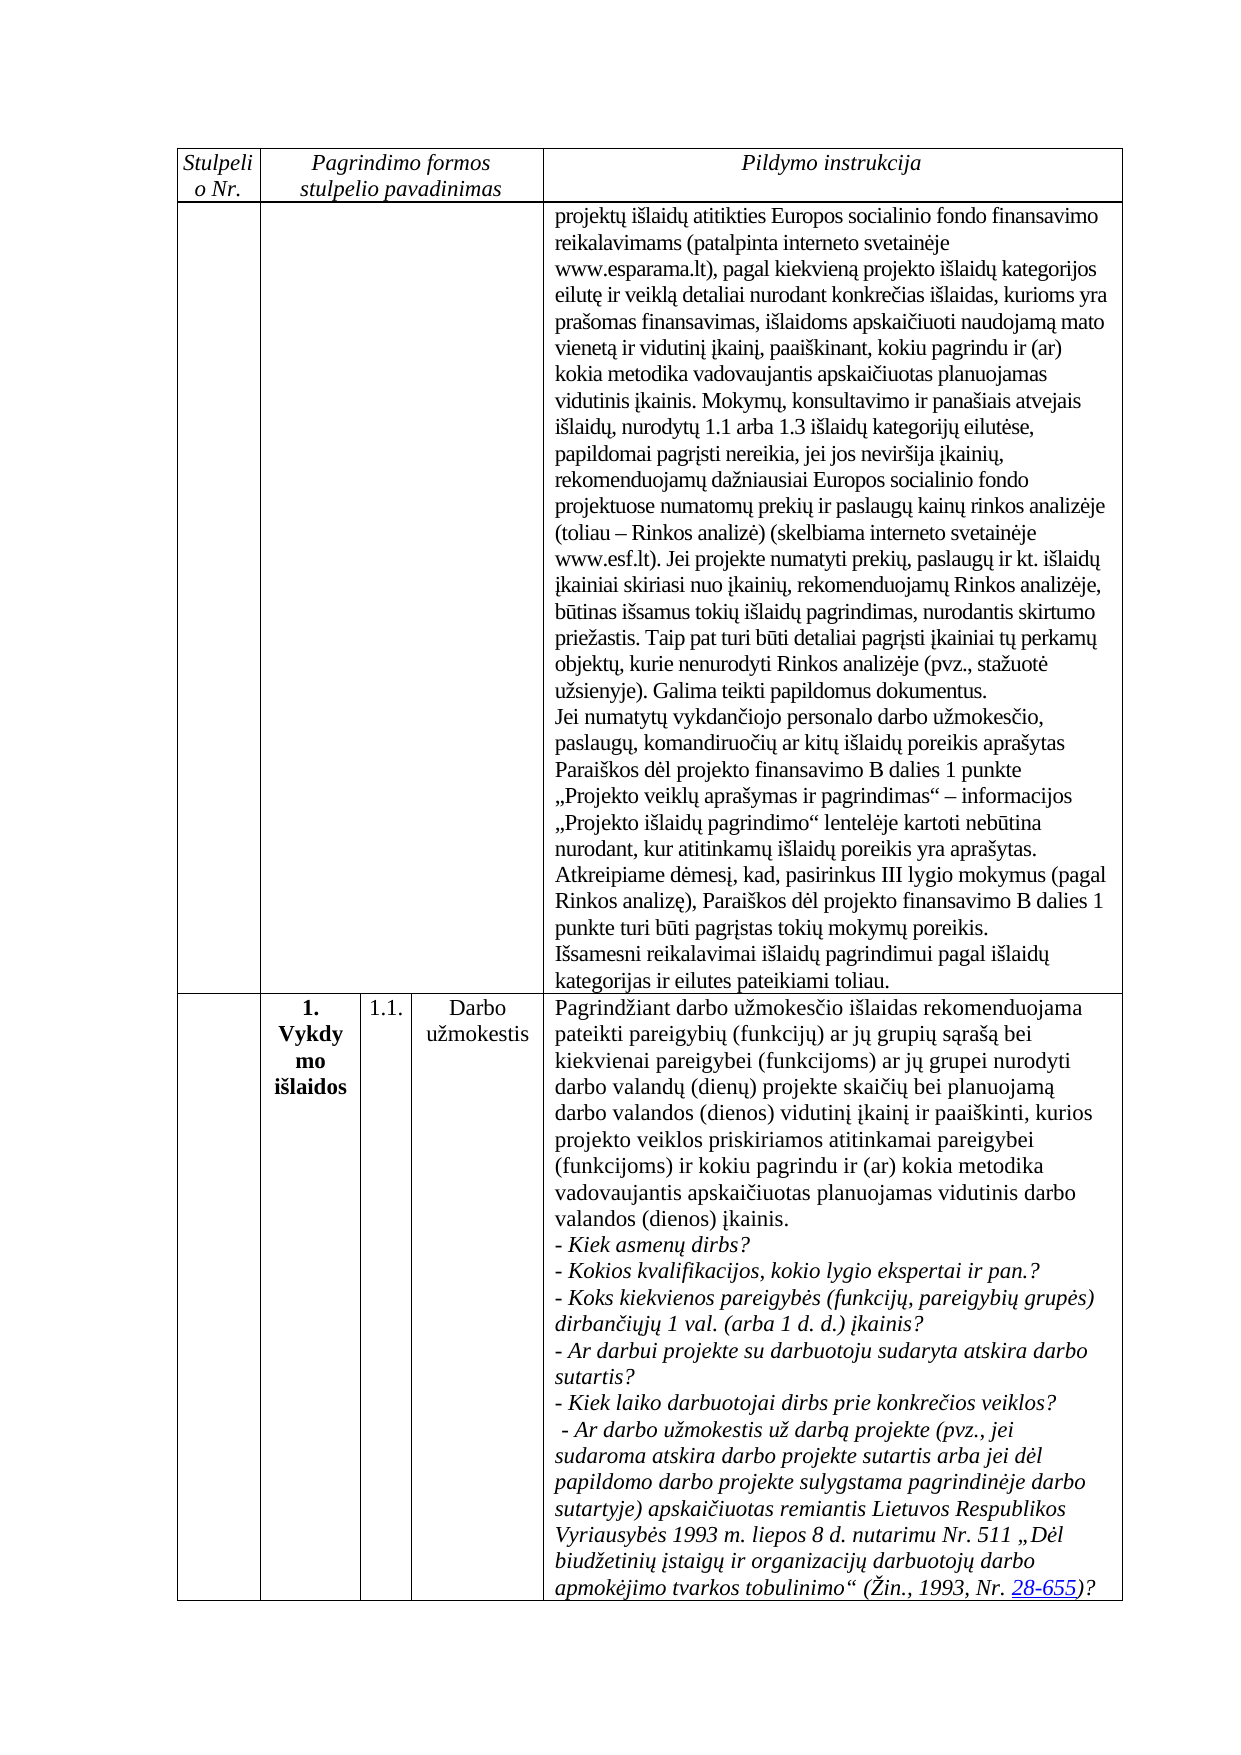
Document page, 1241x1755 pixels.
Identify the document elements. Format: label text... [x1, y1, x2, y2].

table_cell [178, 994, 260, 1600]
table_cell 1. Vykdymo išlaidos [261, 994, 360, 1600]
table_header Stulpelio Nr. [178, 149, 260, 201]
table_cell [261, 203, 543, 993]
table_cell projektų išlaidų atitikties Europos socialinio fondo finansavimo reikalavimams (patalpinta interneto svetainėje www.esparama.lt), pagal kiekvieną projekto išlaidų kategorijos eilutę ir veiklą detaliai nurodant konkrečias išlaidas, kurioms yra prašomas finansavimas, išlaidoms apskaičiuoti naudojamą mato vienetą ir vidutinį įkainį, paaiškinant, kokiu pagrindu ir (ar) kokia metodika vadovaujantis apskaičiuotas planuojamas vidutinis įkainis. Mokymų, konsultavimo ir panašiais atvejais išlaidų, nurodytų 1.1 arba 1.3 išlaidų kategorijų eilutėse, papildomai pagrįsti nereikia, jei jos neviršija įkainių, rekomenduojamų dažniausiai Europos socialinio fondo projektuose numatomų prekių ir paslaugų kainų rinkos analizėje (toliau – Rinkos analizė) (skelbiama interneto svetainėje www.esf.lt). Jei projekte numatyti prekių, paslaugų ir kt. išlaidų įkainiai skiriasi nuo įkainių, rekomenduojamų Rinkos analizėje, būtinas išsamus tokių išlaidų pagrindimas, nurodantis skirtumo priežastis. Taip pat turi būti detaliai pagrįsti įkainiai tų perkamų objektų, kurie nenurodyti Rinkos analizėje (pvz., stažuotė užsienyje). Galima teikti papildomus dokumentus. Jei numatytų vykdančiojo personalo darbo užmokesčio, paslaugų, komandiruočių ar kitų išlaidų poreikis aprašytas Paraiškos dėl projekto finansavimo B dalies 1 punkte „Projekto veiklų aprašymas ir pagrindimas“ – informacijos „Projekto išlaidų pagrindimo“ lentelėje kartoti nebūtina nurodant, kur atitinkamų išlaidų poreikis yra aprašytas. Atkreipiame dėmesį, kad, pasirinkus III lygio mokymus (pagal Rinkos analizę), Paraiškos dėl projekto finansavimo B dalies 1 punkte turi būti pagrįstas tokių mokymų poreikis. Išsamesni reikalavimai išlaidų pagrindimui pagal išlaidų kategorijas ir eilutes pateikiami toliau. [544, 203, 1122, 993]
table_header Pildymo instrukcija [544, 149, 1122, 201]
table_header Pagrindimo formos stulpelio pavadinimas [261, 149, 543, 201]
table_cell [178, 203, 260, 993]
table_cell 1.1. [361, 994, 411, 1600]
table_cell Darbo užmokestis [412, 994, 543, 1600]
table_cell Pagrindžiant darbo užmokesčio išlaidas rekomenduojama pateikti pareigybių (funkcijų) ar jų grupių sąrašą bei kiekvienai pareigybei (funkcijoms) ar jų grupei nurodyti darbo valandų (dienų) projekte skaičių bei planuojamą darbo valandos (dienos) vidutinį įkainį ir paaiškinti, kurios projekto veiklos priskiriamos atitinkamai pareigybei (funkcijoms) ir kokiu pagrindu ir (ar) kokia metodika vadovaujantis apskaičiuotas planuojamas vidutinis darbo valandos (dienos) įkainis. - Kiek asmenų dirbs? - Kokios kvalifikacijos, kokio lygio ekspertai ir pan.? - Koks kiekvienos pareigybės (funkcijų, pareigybių grupės) dirbančiųjų 1 val. (arba 1 d. d.) įkainis? - Ar darbui projekte su darbuotoju sudaryta atskira darbo sutartis? - Kiek laiko darbuotojai dirbs prie konkrečios veiklos? - Ar darbo užmokestis už darbą projekte (pvz., jei sudaroma atskira darbo projekte sutartis arba jei dėl papildomo darbo projekte sulygstama pagrindinėje darbo sutartyje) apskaičiuotas remiantis Lietuvos Respublikos Vyriausybės 1993 m. liepos 8 d. nutarimu Nr. 511 „Dėl biudžetinių įstaigų ir organizacijų darbuotojų darbo apmokėjimo tvarkos tobulinimo“ (Žin., 1993, Nr. 28-655)? [544, 994, 1122, 1600]
